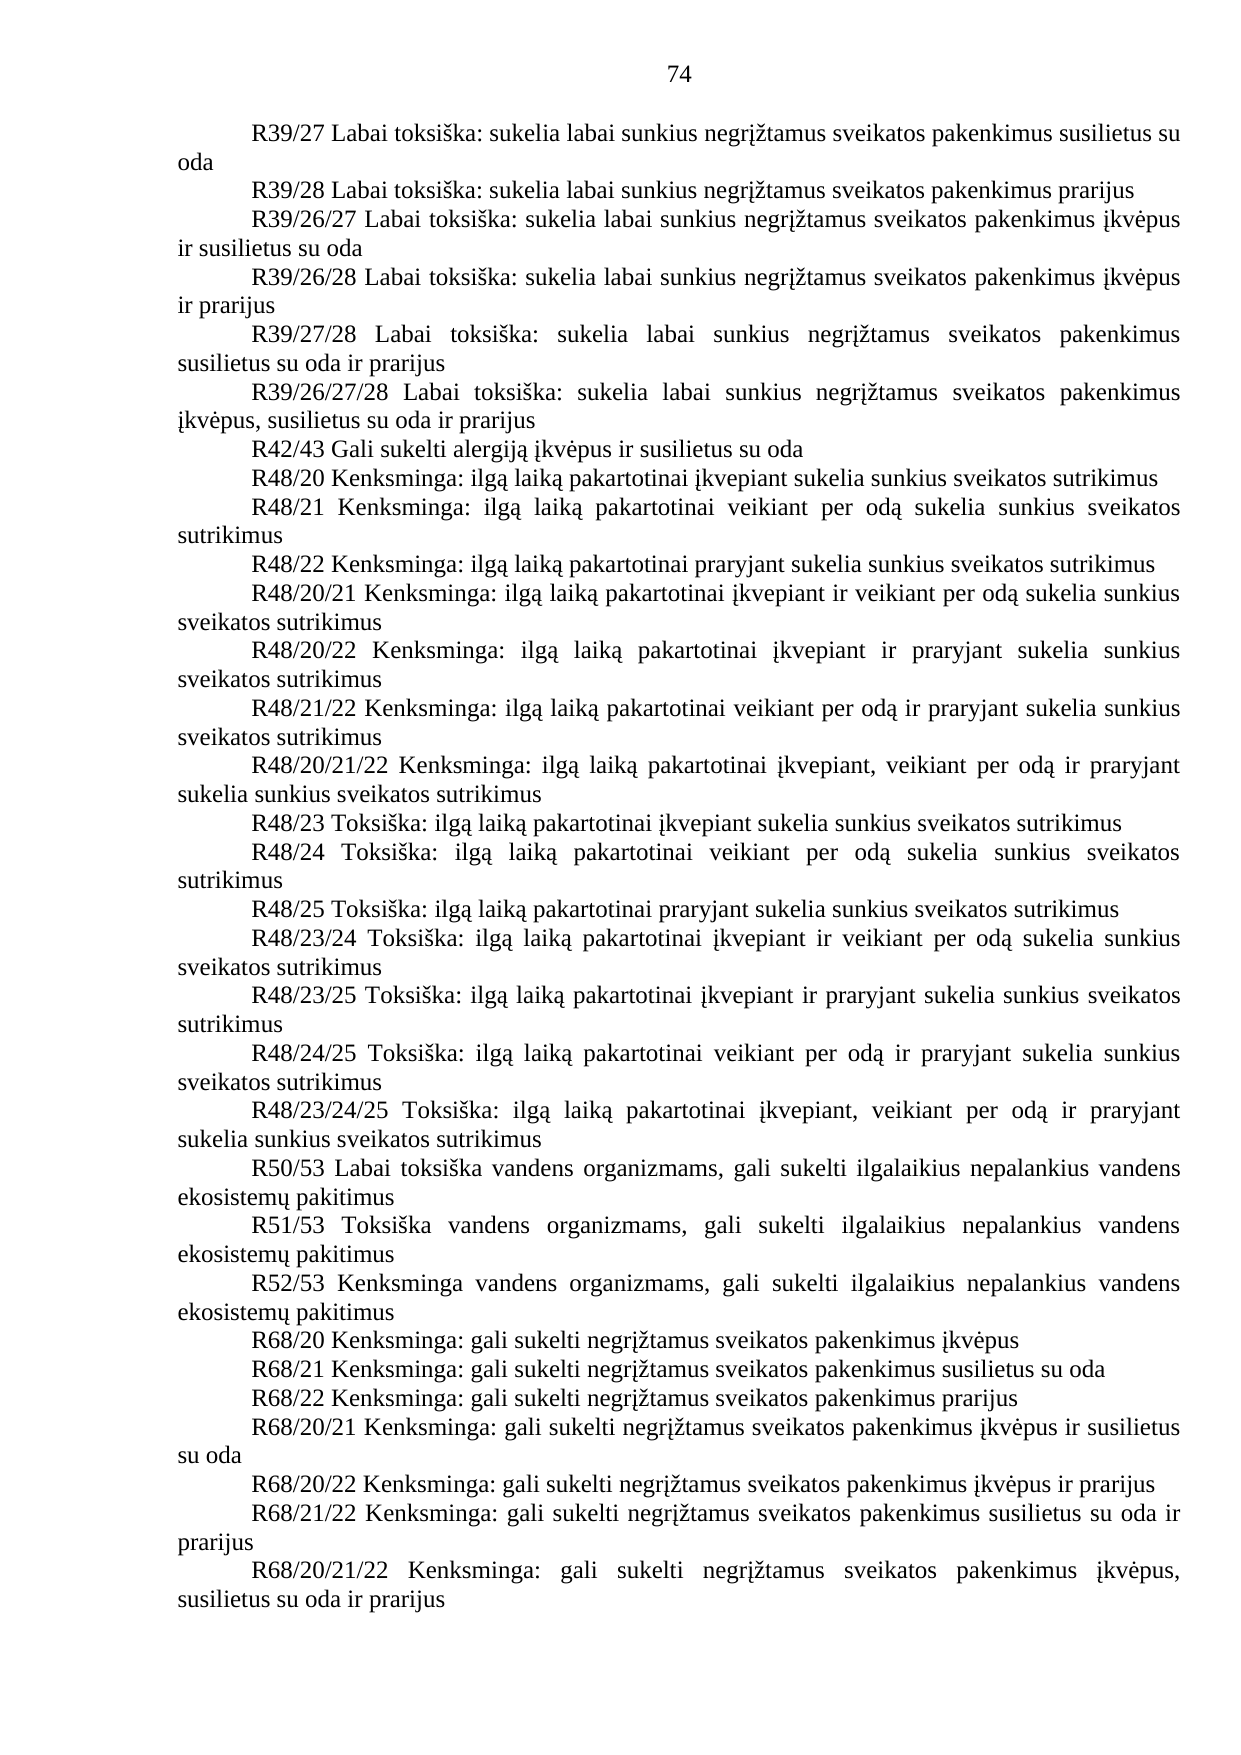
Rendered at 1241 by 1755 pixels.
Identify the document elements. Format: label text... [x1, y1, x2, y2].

text R51/53 Toksiška vandens organizmams, gali sukelti ilgalaikius nepalankius vandens ekosistemų pakitimus [177, 1211, 1181, 1268]
text R39/27 Labai toksiška: sukelia labai sunkius negrįžtamus sveikatos pakenkimus susilietus su oda [177, 118, 1181, 176]
text R68/20/21 Kenksminga: gali sukelti negrįžtamus sveikatos pakenkimus įkvėpus ir susilietus su oda [177, 1412, 1181, 1469]
text R39/28 Labai toksiška: sukelia labai sunkius negrįžtamus sveikatos pakenkimus prarijus [177, 176, 1181, 204]
text R48/22 Kenksminga: ilgą laiką pakartotinai praryjant sukelia sunkius sveikatos sutrikimus [177, 549, 1181, 578]
text R52/53 Kenksminga vandens organizmams, gali sukelti ilgalaikius nepalankius vandens ekosistemų pakitimus [177, 1268, 1181, 1326]
text R48/24/25 Toksiška: ilgą laiką pakartotinai veikiant per odą ir praryjant sukelia sunkius sveikatos sutrikimus [177, 1038, 1181, 1096]
text R48/21 Kenksminga: ilgą laiką pakartotinai veikiant per odą sukelia sunkius sveikatos sutrikimus [177, 492, 1181, 549]
text R39/26/27/28 Labai toksiška: sukelia labai sunkius negrįžtamus sveikatos pakenkimus įkvėpus, susilietus su oda ir prarijus [177, 377, 1181, 434]
text R68/20 Kenksminga: gali sukelti negrįžtamus sveikatos pakenkimus įkvėpus [177, 1326, 1181, 1354]
text R48/20 Kenksminga: ilgą laiką pakartotinai įkvepiant sukelia sunkius sveikatos sutrikimus [177, 463, 1181, 492]
text R68/21 Kenksminga: gali sukelti negrįžtamus sveikatos pakenkimus susilietus su oda [177, 1354, 1181, 1383]
text R48/23 Toksiška: ilgą laiką pakartotinai įkvepiant sukelia sunkius sveikatos sutrikimus [177, 808, 1181, 837]
text R68/22 Kenksminga: gali sukelti negrįžtamus sveikatos pakenkimus prarijus [177, 1383, 1181, 1412]
text R48/20/21/22 Kenksminga: ilgą laiką pakartotinai įkvepiant, veikiant per odą ir praryjant sukelia sunkius sveikatos sutrikimus [177, 751, 1181, 808]
text R68/21/22 Kenksminga: gali sukelti negrįžtamus sveikatos pakenkimus susilietus su oda ir prarijus [177, 1498, 1181, 1556]
text R50/53 Labai toksiška vandens organizmams, gali sukelti ilgalaikius nepalankius vandens ekosistemų pakitimus [177, 1153, 1181, 1211]
text R48/20/21 Kenksminga: ilgą laiką pakartotinai įkvepiant ir veikiant per odą sukelia sunkius sveikatos sutrikimus [177, 578, 1181, 636]
text R39/26/28 Labai toksiška: sukelia labai sunkius negrįžtamus sveikatos pakenkimus įkvėpus ir prarijus [177, 262, 1181, 319]
text R48/25 Toksiška: ilgą laiką pakartotinai praryjant sukelia sunkius sveikatos sutrikimus [177, 894, 1181, 923]
text R39/27/28 Labai toksiška: sukelia labai sunkius negrįžtamus sveikatos pakenkimus susilietus su oda ir prarijus [177, 319, 1181, 377]
text R48/24 Toksiška: ilgą laiką pakartotinai veikiant per odą sukelia sunkius sveikatos sutrikimus [177, 837, 1181, 894]
text R42/43 Gali sukelti alergiją įkvėpus ir susilietus su oda [177, 434, 1181, 463]
text R68/20/22 Kenksminga: gali sukelti negrįžtamus sveikatos pakenkimus įkvėpus ir prarijus [177, 1469, 1181, 1498]
text R39/26/27 Labai toksiška: sukelia labai sunkius negrįžtamus sveikatos pakenkimus įkvėpus ir susilietus su oda [177, 204, 1181, 262]
text R48/23/24 Toksiška: ilgą laiką pakartotinai įkvepiant ir veikiant per odą sukelia sunkius sveikatos sutrikimus [177, 923, 1181, 981]
text R48/21/22 Kenksminga: ilgą laiką pakartotinai veikiant per odą ir praryjant sukelia sunkius sveikatos sutrikimus [177, 693, 1181, 751]
text R48/23/25 Toksiška: ilgą laiką pakartotinai įkvepiant ir praryjant sukelia sunkius sveikatos sutrikimus [177, 981, 1181, 1038]
text R68/20/21/22 Kenksminga: gali sukelti negrįžtamus sveikatos pakenkimus įkvėpus, susilietus su oda ir prarijus [177, 1556, 1181, 1613]
text R48/23/24/25 Toksiška: ilgą laiką pakartotinai įkvepiant, veikiant per odą ir praryjant sukelia sunkius sveikatos sutrikimus [177, 1096, 1181, 1153]
text R48/20/22 Kenksminga: ilgą laiką pakartotinai įkvepiant ir praryjant sukelia sunkius sveikatos sutrikimus [177, 636, 1181, 693]
